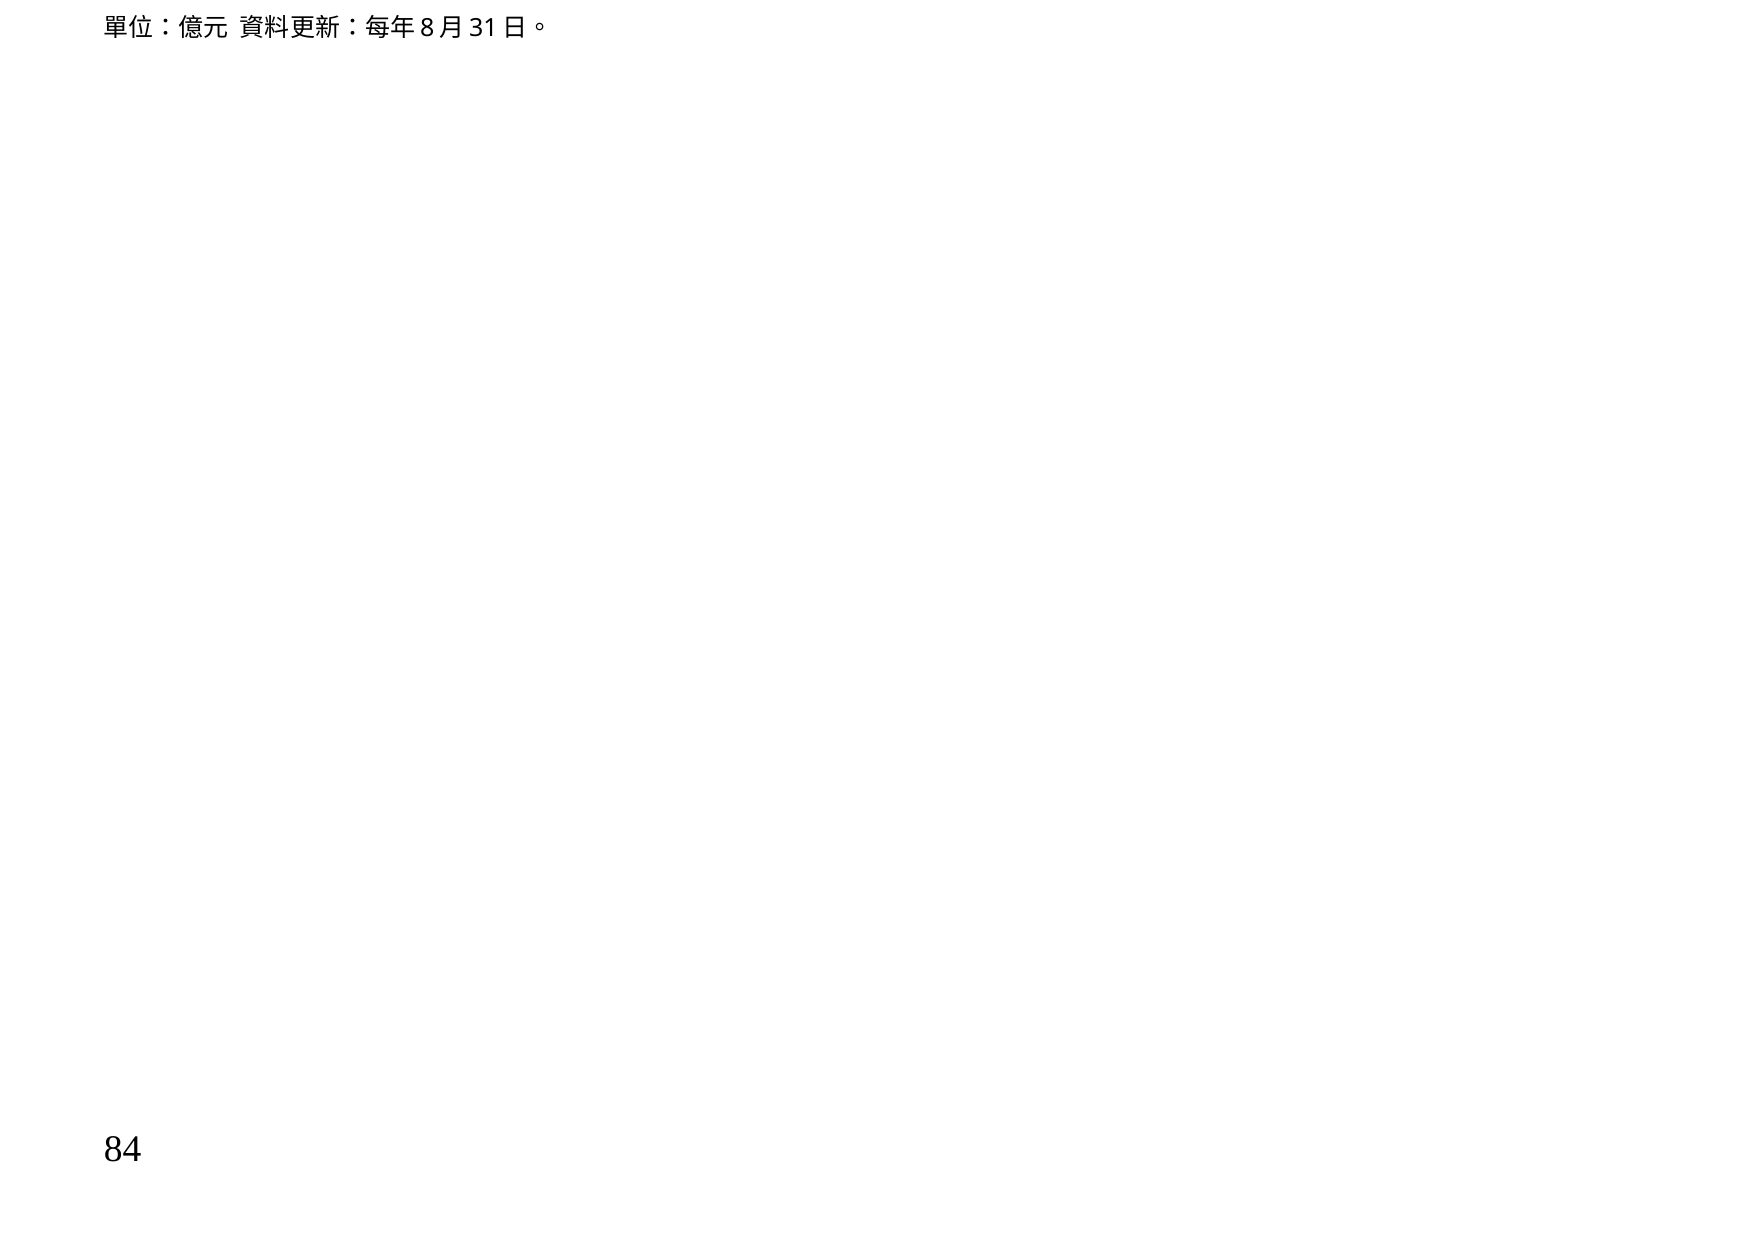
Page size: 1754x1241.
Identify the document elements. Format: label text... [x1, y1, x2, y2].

text 單位：億元 資料更新：每年8月31日。 [103, 1, 1639, 38]
